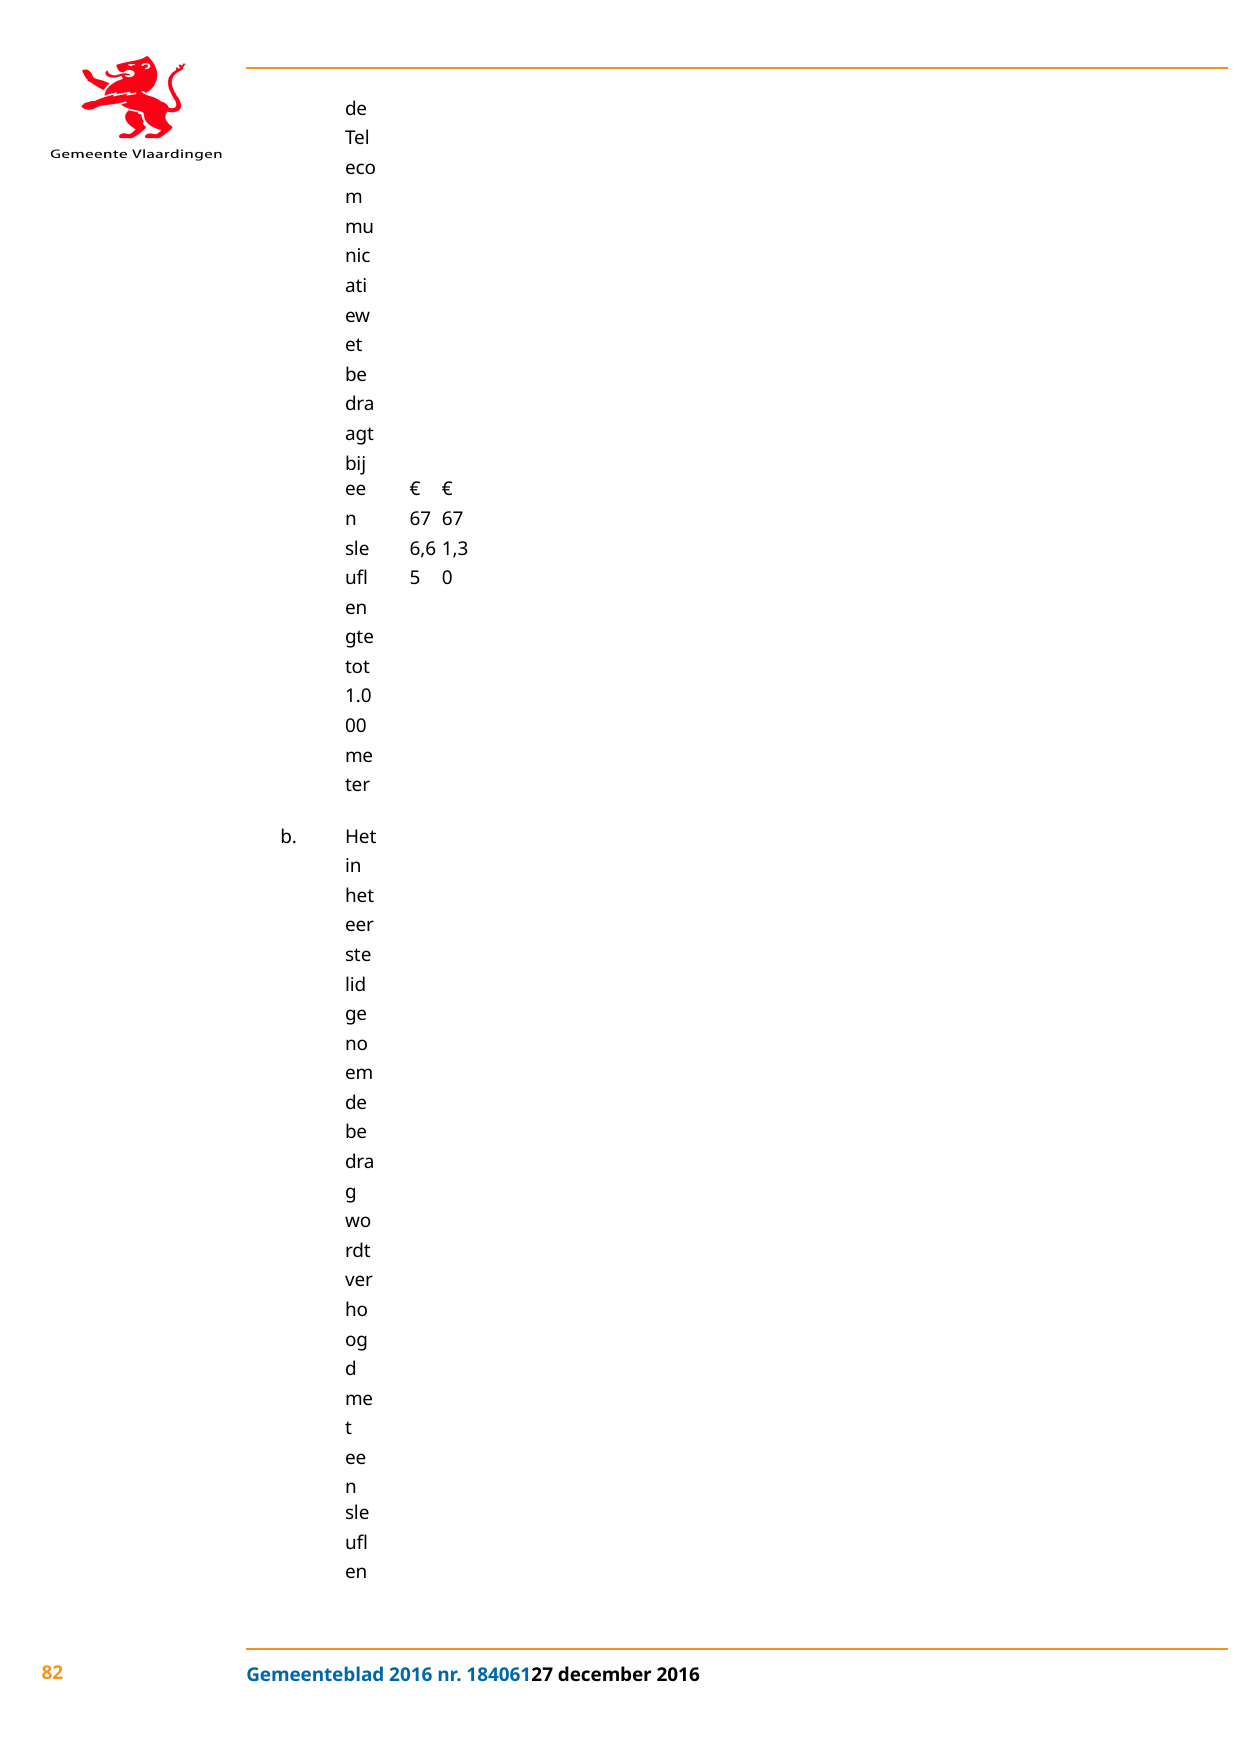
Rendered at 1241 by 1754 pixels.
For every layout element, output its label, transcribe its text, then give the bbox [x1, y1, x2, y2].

table_cell [313, 797, 345, 823]
table_cell [248, 95, 280, 476]
table_cell [409, 797, 442, 823]
table_cell [442, 823, 474, 1499]
table_cell [377, 476, 409, 797]
table_cell Het in het eerste lid genoemde bedrag wordt verhoogd met een [345, 823, 377, 1499]
table_cell € 671,30 [442, 476, 474, 797]
table_cell [442, 1499, 474, 1584]
table_cell [409, 1499, 442, 1584]
table_cell [313, 823, 345, 1499]
table_cell de Telecommunicatiewet bedraagt bij [345, 95, 377, 476]
table_cell [442, 95, 474, 476]
table_cell [248, 1499, 280, 1584]
table_cell [442, 797, 474, 823]
table_cell b. [280, 823, 312, 1499]
table_cell [248, 797, 280, 823]
table_cell [409, 95, 442, 476]
table_cell [248, 823, 280, 1499]
table_cell [377, 823, 409, 1499]
picture [41, 47, 231, 172]
table_cell [377, 797, 409, 823]
table_cell [377, 1499, 409, 1584]
table_cell [280, 797, 312, 823]
table_cell [377, 95, 409, 476]
table_cell [280, 1499, 312, 1584]
table_cell [409, 823, 442, 1499]
table_cell [313, 95, 345, 476]
table_cell [345, 797, 377, 823]
table_cell sleuflen [345, 1499, 377, 1584]
table_cell [280, 95, 312, 476]
table_cell [248, 476, 280, 797]
table_cell € 676,65 [409, 476, 442, 797]
table_cell [313, 476, 345, 797]
table_cell [280, 476, 312, 797]
table_cell een sleuflengte tot 1.000 meter [345, 476, 377, 797]
table_cell [313, 1499, 345, 1584]
